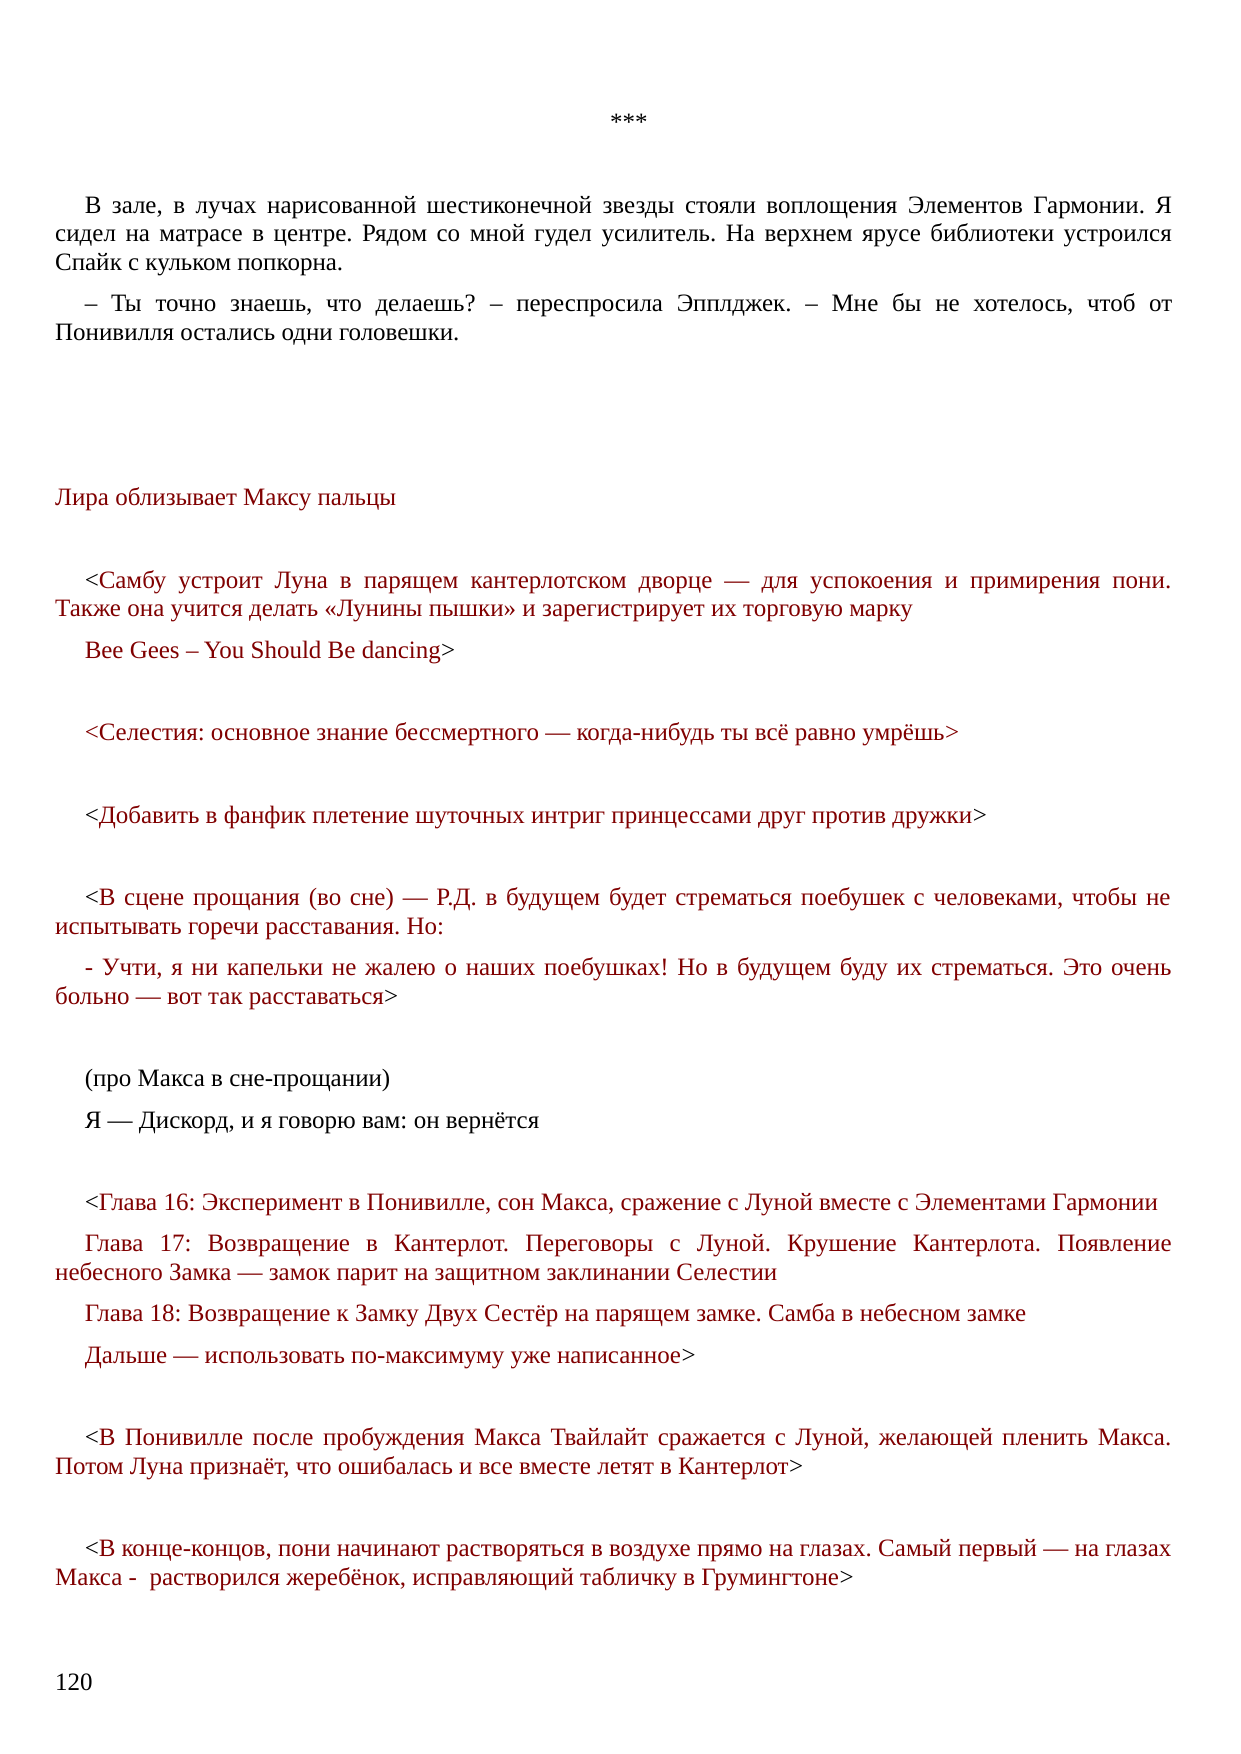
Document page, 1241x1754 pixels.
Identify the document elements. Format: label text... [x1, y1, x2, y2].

text – Ты точно знаешь, что делаешь? – переспросила Эпплджек. – Мне бы не хотелось, чтоб от Понивилля остались одни головешки. [55, 288, 1173, 346]
text Глава 18: Возвращение к Замку Двух Сестёр на парящем замке. Самба в небесном замке [55, 1298, 1173, 1327]
text <В сцене прощания (во сне) — Р.Д. в будущем будет стрематься поебушек с человеками, чтобы не испытывать горечи расставания. Но: [55, 882, 1173, 940]
text Я — Дискорд, и я говорю вам: он вернётся [55, 1105, 1173, 1133]
text <Добавить в фанфик плетение шуточных интриг принцессами друг против дружки> [55, 800, 1173, 828]
text В зале, в лучах нарисованной шестиконечной звезды стояли воплощения Элементов Гармонии. Я сидел на матрасе в центре. Рядом со мной гудел усилитель. На верхнем ярусе библиотеки устроился Спайк с кульком попкорна. [55, 190, 1173, 276]
text Глава 17: Возвращение в Кантерлот. Переговоры с Луной. Крушение Кантерлота. Появление небесного Замка — замок парит на защитном заклинании Селестии [55, 1228, 1173, 1286]
text <Глава 16: Эксперимент в Понивилле, сон Макса, сражение с Луной вместе с Элементами Гармонии [55, 1187, 1173, 1216]
text Лира облизывает Максу пальцы [55, 482, 1173, 511]
text <В Понивилле после пробуждения Макса Твайлайт сражается с Луной, желающей пленить Макса. Потом Луна признаёт, что ошибалась и все вместе летят в Кантерлот> [55, 1422, 1173, 1480]
text Bee Gees – You Should Be dancing> [55, 635, 1173, 663]
text Дальше — использовать по-максимуму уже написанное> [55, 1340, 1173, 1368]
text <Самбу устроит Луна в парящем кантерлотском дворце — для успокоения и примирения пони. Также она учится делать «Лунины пышки» и зарегистрирует их торговую марку [55, 565, 1173, 622]
text - Учти, я ни капельки не жалею о наших поебушках! Но в будущем буду их стрематься. Это очень больно — вот так расставаться> [55, 952, 1173, 1010]
text (про Макса в сне-прощании) [55, 1063, 1173, 1092]
text <Селестия: основное знание бессмертного — когда-нибудь ты всё равно умрёшь> [55, 717, 1173, 746]
text *** [55, 107, 1173, 136]
text <В конце-концов, пони начинают растворяться в воздухе прямо на глазах. Самый первый — на глазах Макса - растворился жеребёнок, исправляющий табличку в Грумингтоне> [55, 1533, 1173, 1591]
